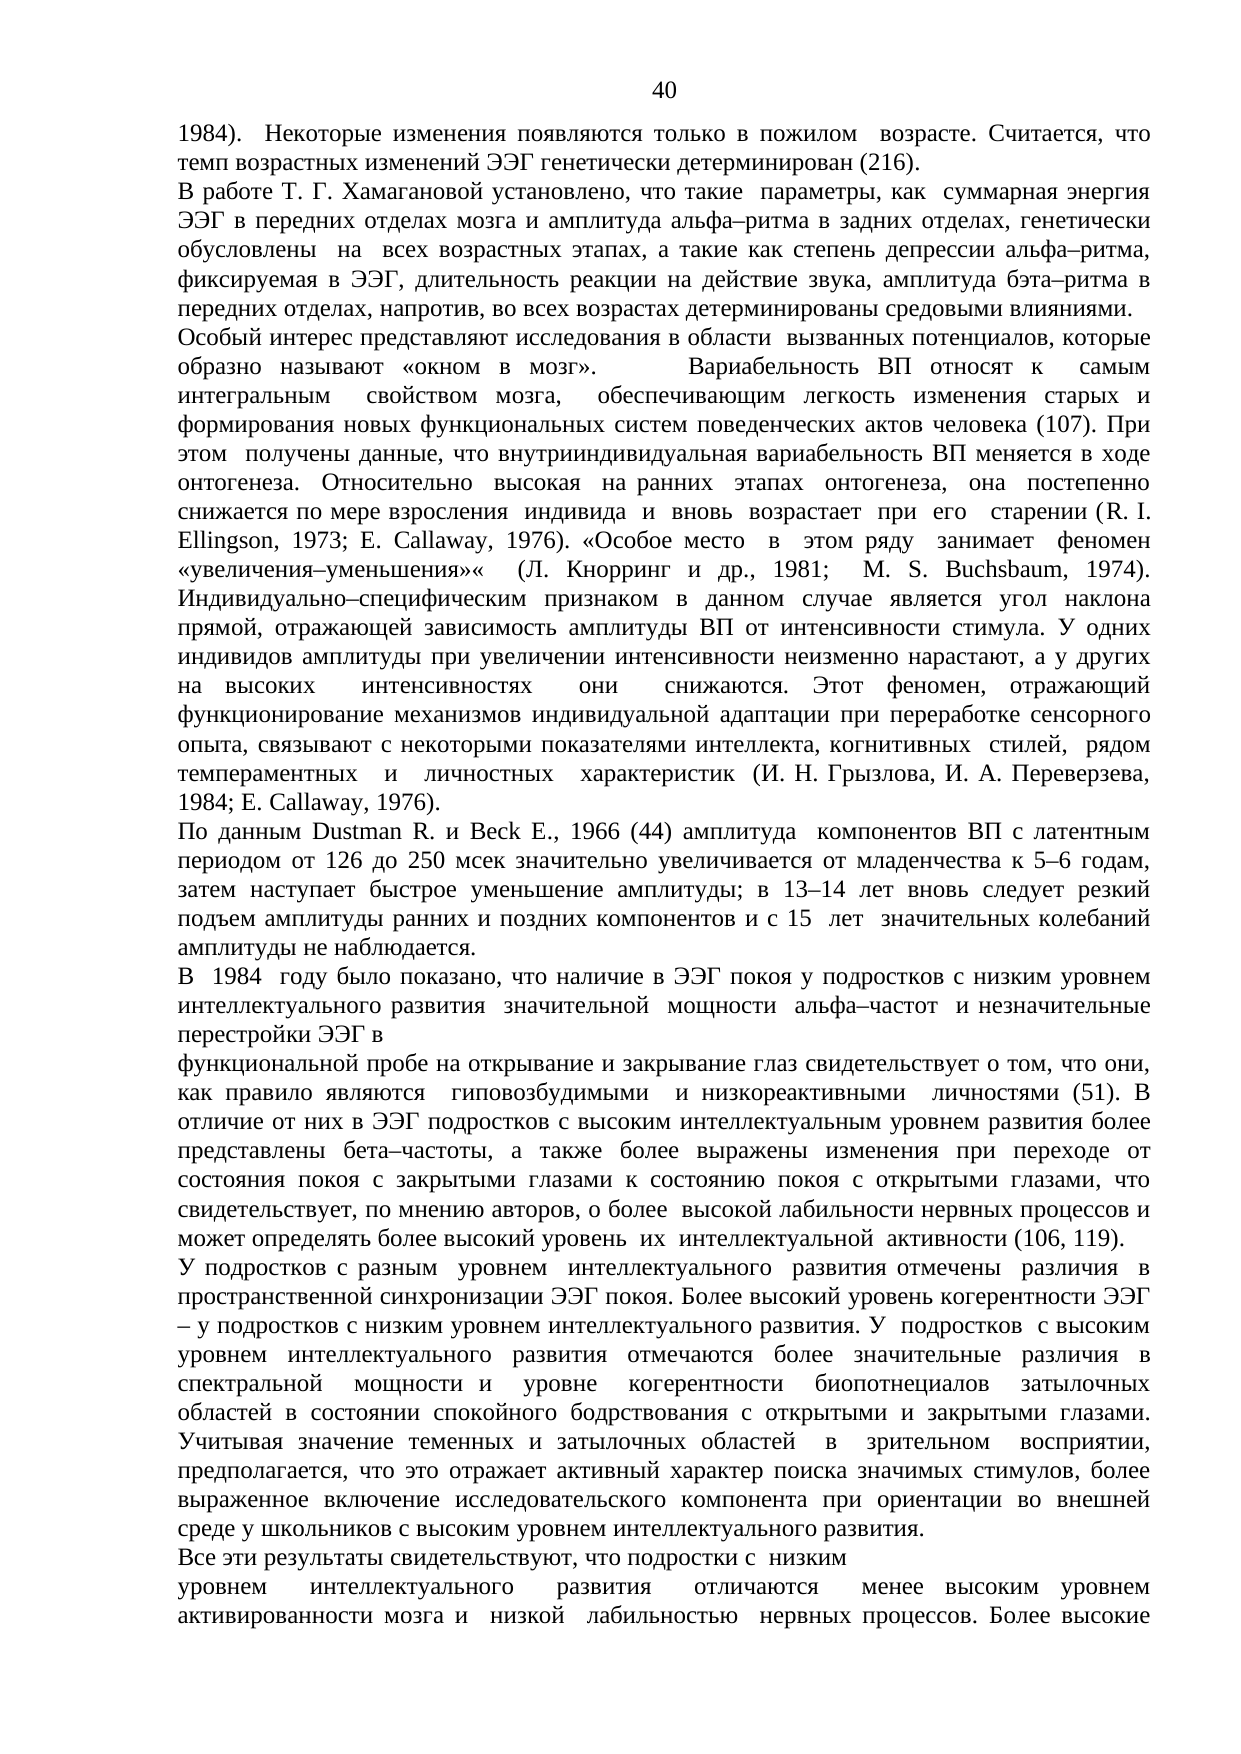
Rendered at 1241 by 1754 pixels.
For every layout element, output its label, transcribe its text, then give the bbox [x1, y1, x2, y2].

text функциональной пробе на открывание и закрывание глаз свидетельствует о том, что они, как правило являются гиповозбудимыми и низкореактивными личностями (51). В отличие от них в ЭЭГ подростков с высоким интеллектуальным уровнем развития более представлены бета–частоты, а также более выражены изменения при переходе от состояния покоя с закрытыми глазами к состоянию покоя с открытыми глазами, что свидетельствует, по мнению авторов, о более высокой лабильности нервных процессов и может определять более высокий уровень их интеллектуальной активности (106, 119). [177, 1048, 1152, 1252]
text Все эти результаты свидетельствуют, что подростки с низким [177, 1542, 1152, 1571]
text 1984). Некоторые изменения появляются только в пожилом возрасте. Считается, что темп возрастных изменений ЭЭГ генетически детерминирован (216). [177, 118, 1152, 176]
text У подростков с разным уровнем интеллектуального развития отмечены различия в пространственной синхронизации ЭЭГ покоя. Более высокий уровень когерентности ЭЭГ – у подростков с низким уровнем интеллектуального развития. У подростков с высоким уровнем интеллектуального развития отмечаются более значительные различия в спектральной мощности и уровне когерентности биопотнециалов затылочных областей в состоянии спокойного бодрствования с открытыми и закрытыми глазами. Учитывая значение теменных и затылочных областей в зрительном восприятии, предполагается, что это отражает активный характер поиска значимых стимулов, более выраженное включение исследовательского компонента при ориентации во внешней среде у школьников с высоким уровнем интеллектуального развития. [177, 1252, 1152, 1542]
text По данным Dustman R. и Beck E., 1966 (44) амплитуда компонентов ВП с латентным периодом от 126 до 250 мсек значительно увеличивается от младенчества к 5–6 годам, затем наступает быстрое уменьшение амплитуды; в 13–14 лет вновь следует резкий подъем амплитуды ранних и поздних компонентов и с 15 лет значительных колебаний амплитуды не наблюдается. [177, 816, 1152, 961]
text В работе Т. Г. Хамагановой установлено, что такие параметры, как суммарная энергия ЭЭГ в передних отделах мозга и амплитуда альфа–ритма в задних отделах, генетически обусловлены на всех возрастных этапах, а такие как степень депрессии альфа–ритма, фиксируемая в ЭЭГ, длительность реакции на действие звука, амплитуда бэта–ритма в передних отделах, напротив, во всех возрастах детерминированы средовыми влияниями. [177, 176, 1152, 322]
text уровнем интеллектуального развития отличаются менее высоким уровнем активированности мозга и низкой лабильностью нервных процессов. Более высокие [177, 1571, 1152, 1629]
text Особый интерес представляют исследования в области вызванных потенциалов, которые образно называют «окном в мозг». Вариабельность ВП относят к самым интегральным свойством мозга, обеспечивающим легкость изменения старых и формирования новых функциональных систем поведенческих актов человека (107). При этом получены данные, что внутрииндивидуальная вариабельность ВП меняется в ходе онтогенеза. Относительно высокая на ранних этапах онтогенеза, она постепенно снижается по мере взросления индивида и вновь возрастает при его старении (R. I. Ellingson, 1973; E. Callaway, 1976). «Особое место в этом ряду занимает феномен «увеличения–уменьшения»« (Л. Кнорринг и др., 1981; M. S. Buchsbaum, 1974). Индивидуально–специфическим признаком в данном случае является угол наклона прямой, отражающей зависимость амплитуды ВП от интенсивности стимула. У одних индивидов амплитуды при увеличении интенсивности неизменно нарастают, а у других на высоких интенсивностях они снижаются. Этот феномен, отражающий функционирование механизмов индивидуальной адаптации при переработке сенсорного опыта, связывают с некоторыми показателями интеллекта, когнитивных стилей, рядом темпераментных и личностных характеристик (И. Н. Грызлова, И. А. Переверзева, 1984; E. Callaway, 1976). [177, 322, 1152, 816]
text В 1984 году было показано, что наличие в ЭЭГ покоя у подростков с низким уровнем интеллектуального развития значительной мощности альфа–частот и незначительные перестройки ЭЭГ в [177, 961, 1152, 1048]
